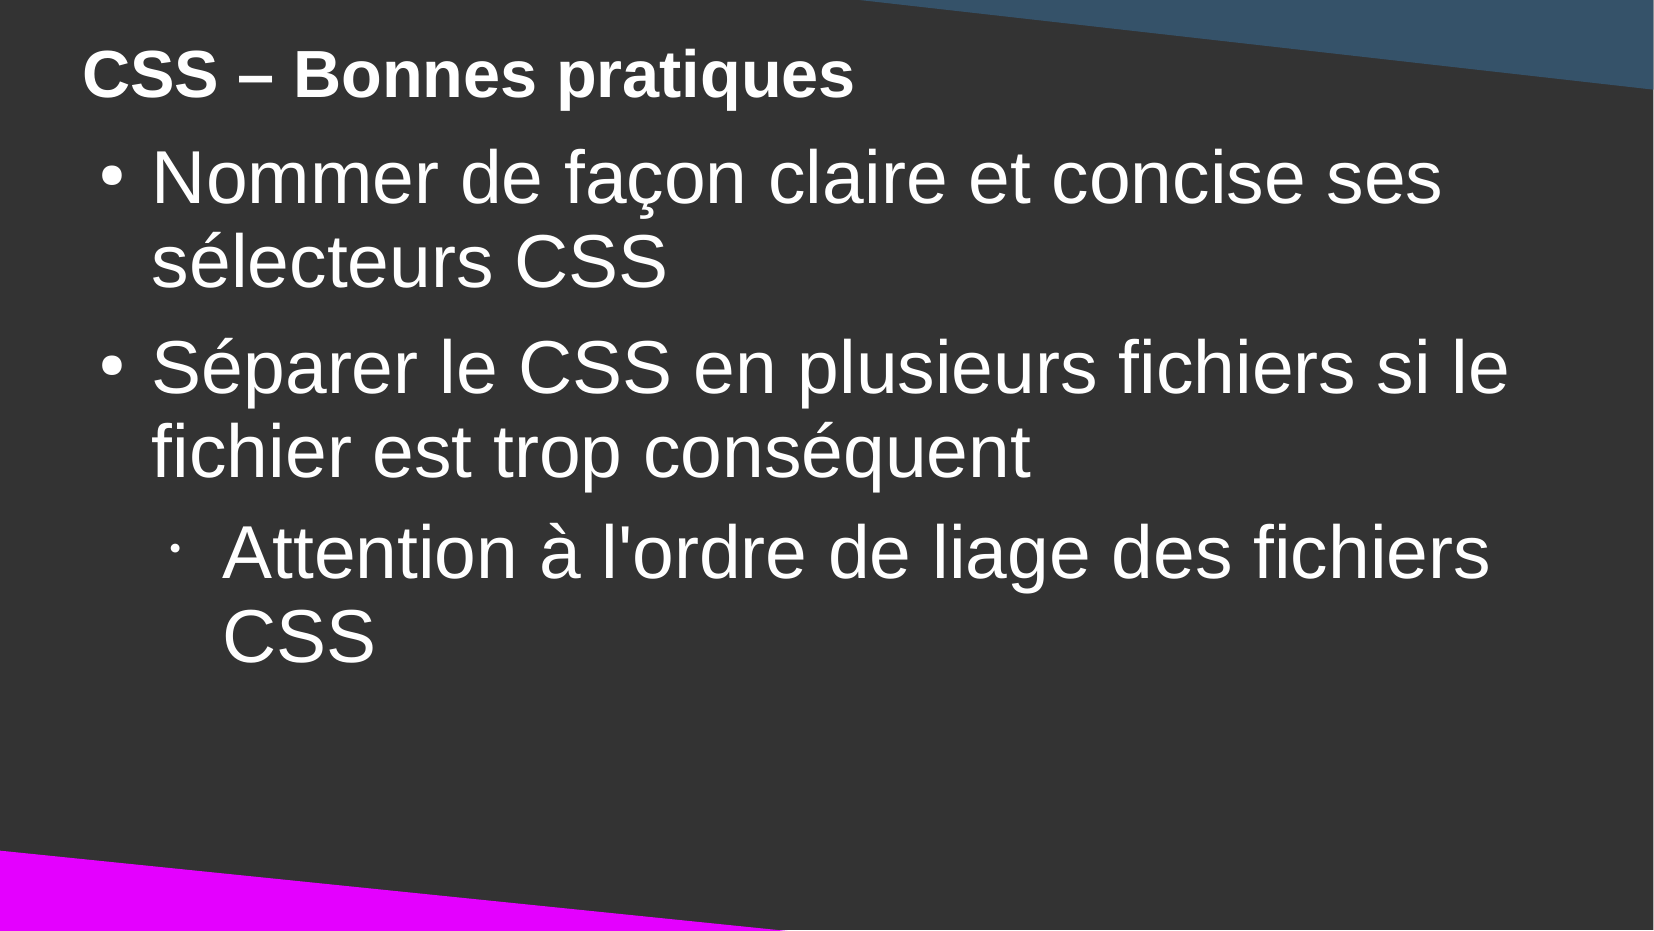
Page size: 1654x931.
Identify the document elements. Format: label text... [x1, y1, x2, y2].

list Nommer de façon claire et concise ses sélecteurs CSS Séparer le CSS en plusieurs fichiers si le fichier est trop conséquent Attention à l'ordre de liage des fichiers CSS [80, 135, 1605, 789]
text_box [0, 850, 788, 931]
title CSS – Bonnes pratiques [82, 37, 1571, 114]
text_box [859, 0, 1654, 90]
